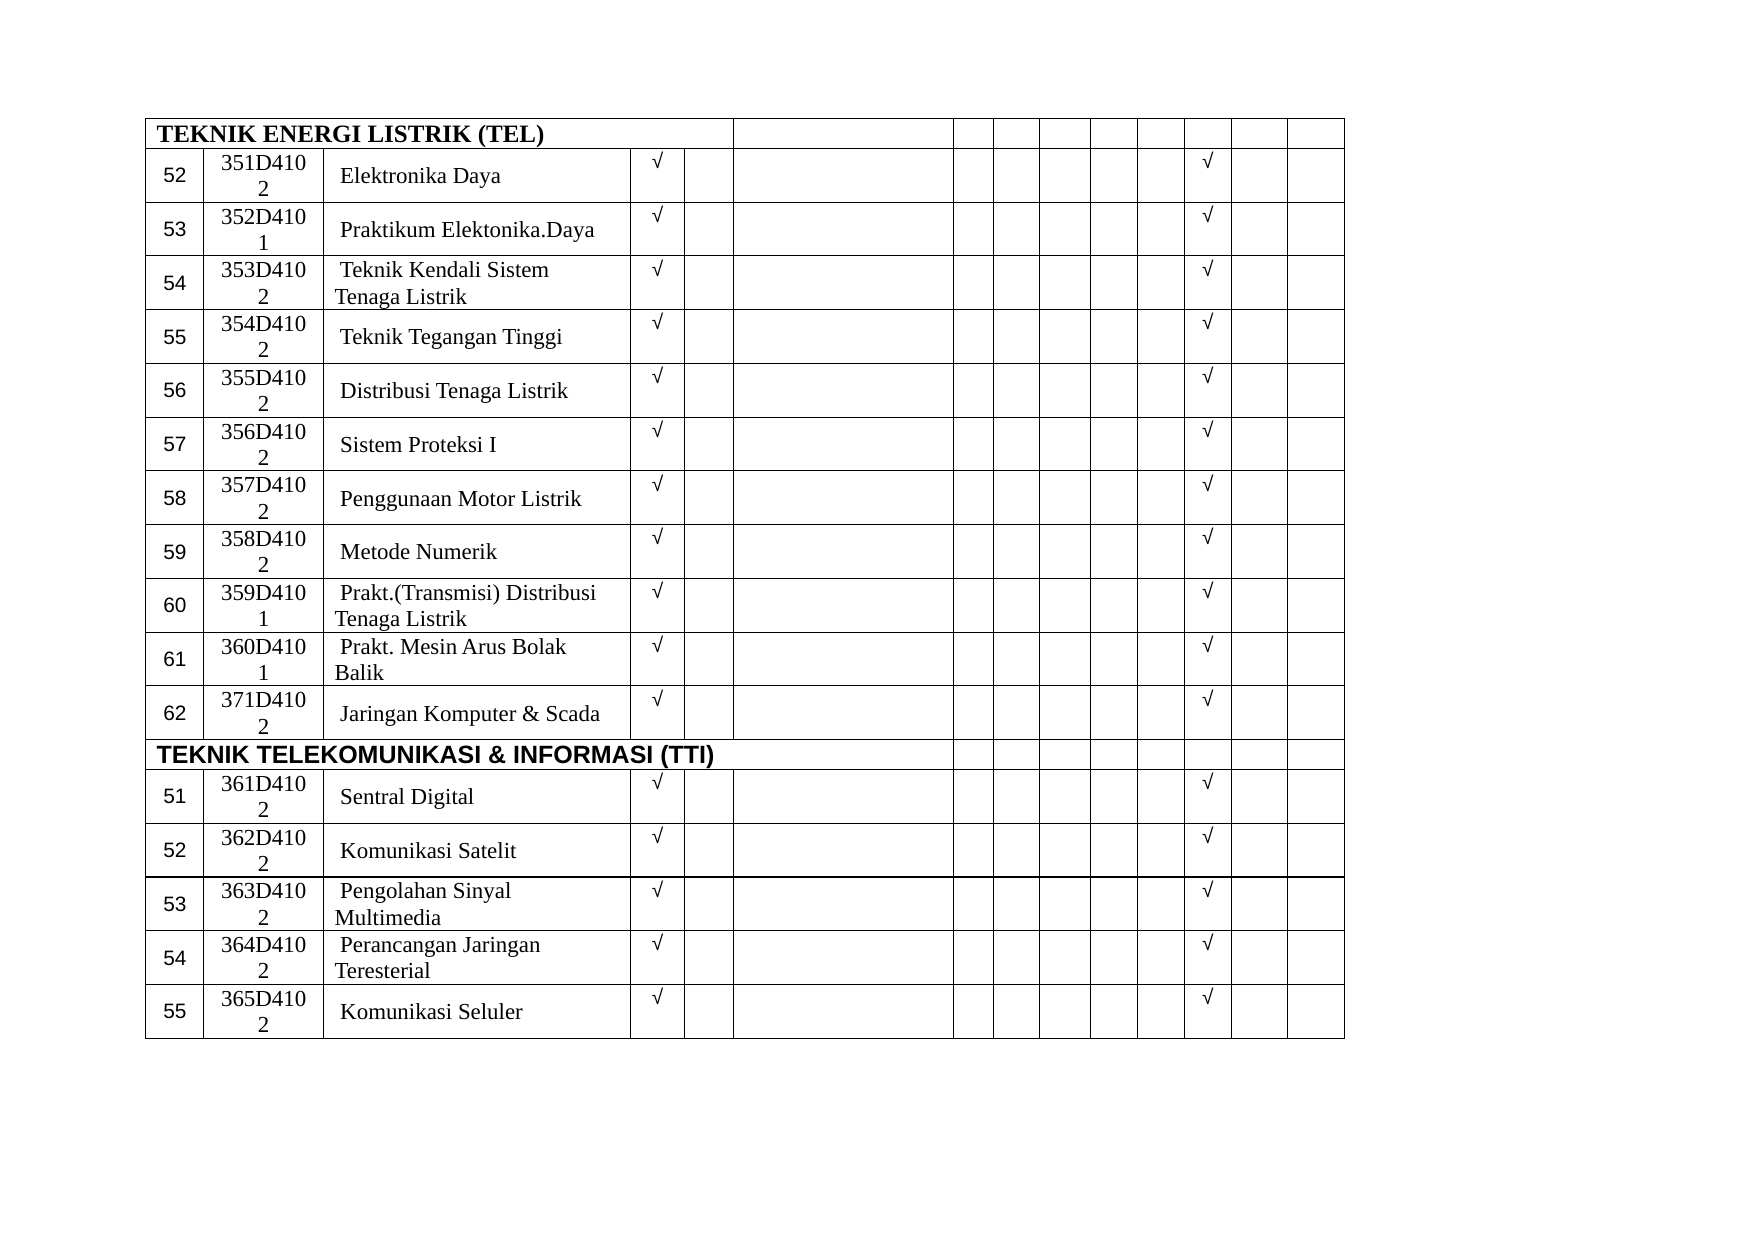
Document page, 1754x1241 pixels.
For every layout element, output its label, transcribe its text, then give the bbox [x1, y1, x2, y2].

table_cell Penggunaan Motor Listrik [324, 471, 630, 524]
table_cell [1232, 310, 1287, 363]
table_cell [1288, 824, 1344, 876]
table_cell [1288, 633, 1344, 685]
table_cell 62 [146, 686, 203, 739]
table_cell [1232, 256, 1287, 309]
table_cell [954, 878, 993, 930]
table_cell [954, 256, 993, 309]
table_cell 61 [146, 633, 203, 685]
table_cell [1288, 770, 1344, 823]
table_cell 53 [146, 203, 203, 255]
table_cell [1040, 770, 1090, 823]
table_cell √ [1185, 525, 1231, 578]
table_cell [994, 119, 1039, 148]
table_cell √ [1185, 824, 1231, 876]
table_cell [1288, 256, 1344, 309]
table_cell 358D4102 [204, 525, 323, 578]
table_cell [1232, 824, 1287, 876]
table_cell TEKNIK TELEKOMUNIKASI & INFORMASI (TTI) [146, 740, 953, 769]
table_cell [994, 364, 1039, 417]
table_cell [734, 770, 953, 823]
table_cell [1138, 878, 1184, 930]
table_cell [1232, 525, 1287, 578]
table_cell √ [1185, 310, 1231, 363]
table_cell [1138, 740, 1184, 769]
table_cell √ [631, 686, 684, 739]
table_cell [954, 770, 993, 823]
table_cell [1091, 310, 1137, 363]
table_cell √ [631, 770, 684, 823]
table_cell [1232, 579, 1287, 632]
table_cell [734, 149, 953, 202]
table_cell [1091, 418, 1137, 470]
table_cell [1288, 878, 1344, 930]
table_cell [1040, 525, 1090, 578]
table_cell [994, 878, 1039, 930]
table_cell [1288, 364, 1344, 417]
table_cell [734, 633, 953, 685]
table_cell 54 [146, 256, 203, 309]
table_cell [1288, 119, 1344, 148]
table_cell √ [1185, 471, 1231, 524]
table_cell Teknik Kendali Sistem Tenaga Listrik [324, 256, 630, 309]
table_cell [1232, 364, 1287, 417]
table_cell [1040, 579, 1090, 632]
table_cell [734, 824, 953, 876]
table_cell √ [631, 203, 684, 255]
table_cell [685, 633, 733, 685]
table_cell √ [1185, 985, 1231, 1038]
table_cell [1040, 364, 1090, 417]
table_cell 351D4102 [204, 149, 323, 202]
table_cell √ [1185, 686, 1231, 739]
table_cell [1288, 310, 1344, 363]
table_cell [1091, 633, 1137, 685]
table_cell [1288, 203, 1344, 255]
table_cell Distribusi Tenaga Listrik [324, 364, 630, 417]
table_cell [1288, 579, 1344, 632]
table_cell [1185, 119, 1231, 148]
table_cell [954, 119, 993, 148]
table_cell [1232, 770, 1287, 823]
table_cell [685, 579, 733, 632]
table_cell [685, 770, 733, 823]
table_cell [1040, 119, 1090, 148]
table_cell [685, 931, 733, 984]
table_cell Prakt.(Transmisi) Distribusi Tenaga Listrik [324, 579, 630, 632]
table_cell [1040, 418, 1090, 470]
table_cell [994, 633, 1039, 685]
table_cell [1288, 686, 1344, 739]
table_cell 361D4102 [204, 770, 323, 823]
table_cell √ [1185, 878, 1231, 930]
table_cell [954, 985, 993, 1038]
table_cell [1288, 740, 1344, 769]
table_cell [1138, 579, 1184, 632]
table_cell [1138, 310, 1184, 363]
table_cell [954, 686, 993, 739]
table_cell [685, 256, 733, 309]
table_cell √ [631, 310, 684, 363]
table_cell [1138, 119, 1184, 148]
table_cell [1232, 119, 1287, 148]
table_cell 59 [146, 525, 203, 578]
table_cell 354D4102 [204, 310, 323, 363]
table_cell [1091, 579, 1137, 632]
table_cell [1091, 119, 1137, 148]
table_cell [1232, 931, 1287, 984]
table_cell √ [631, 985, 684, 1038]
table_cell 352D4101 [204, 203, 323, 255]
table_cell [1232, 633, 1287, 685]
table_cell [994, 770, 1039, 823]
table_cell [734, 525, 953, 578]
table_cell √ [1185, 364, 1231, 417]
table_cell [994, 579, 1039, 632]
table_cell 365D4102 [204, 985, 323, 1038]
table_cell [1091, 770, 1137, 823]
table_cell [994, 203, 1039, 255]
table_cell √ [1185, 633, 1231, 685]
table_cell [1040, 471, 1090, 524]
table_cell [1040, 203, 1090, 255]
table_cell [734, 686, 953, 739]
table_cell 58 [146, 471, 203, 524]
table_cell [1040, 878, 1090, 930]
table_cell [1232, 878, 1287, 930]
table_cell [954, 740, 993, 769]
table_cell 52 [146, 149, 203, 202]
table_cell TEKNIK ENERGI LISTRIK (TEL) [146, 119, 733, 148]
table_cell √ [631, 364, 684, 417]
table_cell [1040, 824, 1090, 876]
table_cell 53 [146, 878, 203, 930]
table_cell [1091, 878, 1137, 930]
table_cell [685, 203, 733, 255]
table_cell 51 [146, 770, 203, 823]
table_cell [1091, 824, 1137, 876]
table_cell 355D4102 [204, 364, 323, 417]
table_cell 360D4101 [204, 633, 323, 685]
table_cell √ [631, 418, 684, 470]
table_cell √ [1185, 149, 1231, 202]
table_cell [1040, 633, 1090, 685]
table_cell [994, 149, 1039, 202]
table_cell [1138, 418, 1184, 470]
table_cell 52 [146, 824, 203, 876]
table_cell [994, 256, 1039, 309]
table_cell [1288, 931, 1344, 984]
table_cell Perancangan Jaringan Teresterial [324, 931, 630, 984]
table_cell 364D4102 [204, 931, 323, 984]
table_cell [1232, 740, 1287, 769]
table_cell 60 [146, 579, 203, 632]
table_cell [954, 633, 993, 685]
table_cell [734, 119, 953, 148]
table_cell [954, 364, 993, 417]
table_cell [1091, 364, 1137, 417]
table_cell [994, 310, 1039, 363]
table_cell [1288, 149, 1344, 202]
table_cell [734, 931, 953, 984]
table_cell [954, 310, 993, 363]
table_cell Elektronika Daya [324, 149, 630, 202]
table_cell [994, 686, 1039, 739]
table_cell [1091, 740, 1137, 769]
table_cell [1091, 525, 1137, 578]
table_cell 363D4102 [204, 878, 323, 930]
table_cell [994, 418, 1039, 470]
table_cell [1232, 149, 1287, 202]
table_cell [1091, 686, 1137, 739]
table_cell [1040, 931, 1090, 984]
table_cell [1091, 149, 1137, 202]
table_cell [734, 985, 953, 1038]
table_cell [1232, 418, 1287, 470]
table_cell 356D4102 [204, 418, 323, 470]
table_cell [954, 525, 993, 578]
table_cell [1232, 686, 1287, 739]
table_cell √ [1185, 203, 1231, 255]
table_cell 359D4101 [204, 579, 323, 632]
table_cell √ [1185, 770, 1231, 823]
table_cell [1040, 985, 1090, 1038]
table_cell Pengolahan Sinyal Multimedia [324, 878, 630, 930]
table_cell [1040, 310, 1090, 363]
table_cell √ [631, 149, 684, 202]
table_cell [1091, 256, 1137, 309]
table_cell 57 [146, 418, 203, 470]
table_cell [1091, 985, 1137, 1038]
table_cell [1185, 740, 1231, 769]
table_cell [685, 985, 733, 1038]
table_cell 54 [146, 931, 203, 984]
table_cell √ [631, 525, 684, 578]
table_cell [1138, 256, 1184, 309]
table_cell [685, 149, 733, 202]
table_cell [734, 418, 953, 470]
table_cell [1091, 471, 1137, 524]
table_cell [954, 579, 993, 632]
table_cell [954, 149, 993, 202]
table_cell √ [1185, 579, 1231, 632]
table_cell 353D4102 [204, 256, 323, 309]
table_cell [1040, 740, 1090, 769]
table_cell [994, 740, 1039, 769]
table_cell [1138, 471, 1184, 524]
table_cell [734, 579, 953, 632]
table_cell [734, 364, 953, 417]
table_cell [954, 203, 993, 255]
table_cell [685, 418, 733, 470]
table_cell √ [631, 579, 684, 632]
table_cell [1288, 471, 1344, 524]
table_cell [1232, 985, 1287, 1038]
table_cell [1288, 525, 1344, 578]
table_cell [1040, 149, 1090, 202]
table_cell [954, 471, 993, 524]
table_cell [1138, 770, 1184, 823]
table_cell [1091, 931, 1137, 984]
table_cell Praktikum Elektonika.Daya [324, 203, 630, 255]
table_cell [685, 686, 733, 739]
table_cell [685, 824, 733, 876]
table_cell [734, 878, 953, 930]
table_cell [994, 525, 1039, 578]
table_cell 357D4102 [204, 471, 323, 524]
table_cell 55 [146, 985, 203, 1038]
table_cell [1138, 364, 1184, 417]
table_cell [954, 824, 993, 876]
table_cell [734, 203, 953, 255]
table_cell [685, 525, 733, 578]
table_cell [1138, 931, 1184, 984]
table_cell [685, 471, 733, 524]
table_cell [954, 931, 993, 984]
table_cell [1040, 686, 1090, 739]
table_cell [685, 310, 733, 363]
table_cell [1138, 633, 1184, 685]
table_cell [734, 256, 953, 309]
table_cell [994, 931, 1039, 984]
table_cell √ [631, 931, 684, 984]
table_cell [1138, 985, 1184, 1038]
table_cell [1091, 203, 1137, 255]
table_cell Komunikasi Seluler [324, 985, 630, 1038]
table_cell √ [1185, 418, 1231, 470]
table_cell 362D4102 [204, 824, 323, 876]
table_cell √ [631, 471, 684, 524]
table_cell [685, 878, 733, 930]
table_cell [1232, 471, 1287, 524]
table_cell Komunikasi Satelit [324, 824, 630, 876]
table_cell [1138, 824, 1184, 876]
table_cell [994, 471, 1039, 524]
table_cell [1138, 686, 1184, 739]
table_cell Metode Numerik [324, 525, 630, 578]
table_cell Prakt. Mesin Arus Bolak Balik [324, 633, 630, 685]
table_cell [1138, 203, 1184, 255]
table_cell [734, 310, 953, 363]
table_cell 55 [146, 310, 203, 363]
table_cell Sistem Proteksi I [324, 418, 630, 470]
table_cell Teknik Tegangan Tinggi [324, 310, 630, 363]
table_cell √ [1185, 256, 1231, 309]
table_cell Sentral Digital [324, 770, 630, 823]
table_cell √ [631, 256, 684, 309]
table_cell 371D4102 [204, 686, 323, 739]
table_cell √ [631, 633, 684, 685]
table_cell [1232, 203, 1287, 255]
table_cell [685, 364, 733, 417]
table_cell [1288, 985, 1344, 1038]
table_cell [1138, 149, 1184, 202]
table_cell [994, 985, 1039, 1038]
table_cell √ [631, 878, 684, 930]
table_cell [734, 471, 953, 524]
table_cell Jaringan Komputer & Scada [324, 686, 630, 739]
table_cell 56 [146, 364, 203, 417]
table_cell [994, 824, 1039, 876]
table_cell √ [631, 824, 684, 876]
table_cell [1288, 418, 1344, 470]
table_cell [1138, 525, 1184, 578]
table_cell [954, 418, 993, 470]
table_cell [1040, 256, 1090, 309]
table_cell √ [1185, 931, 1231, 984]
